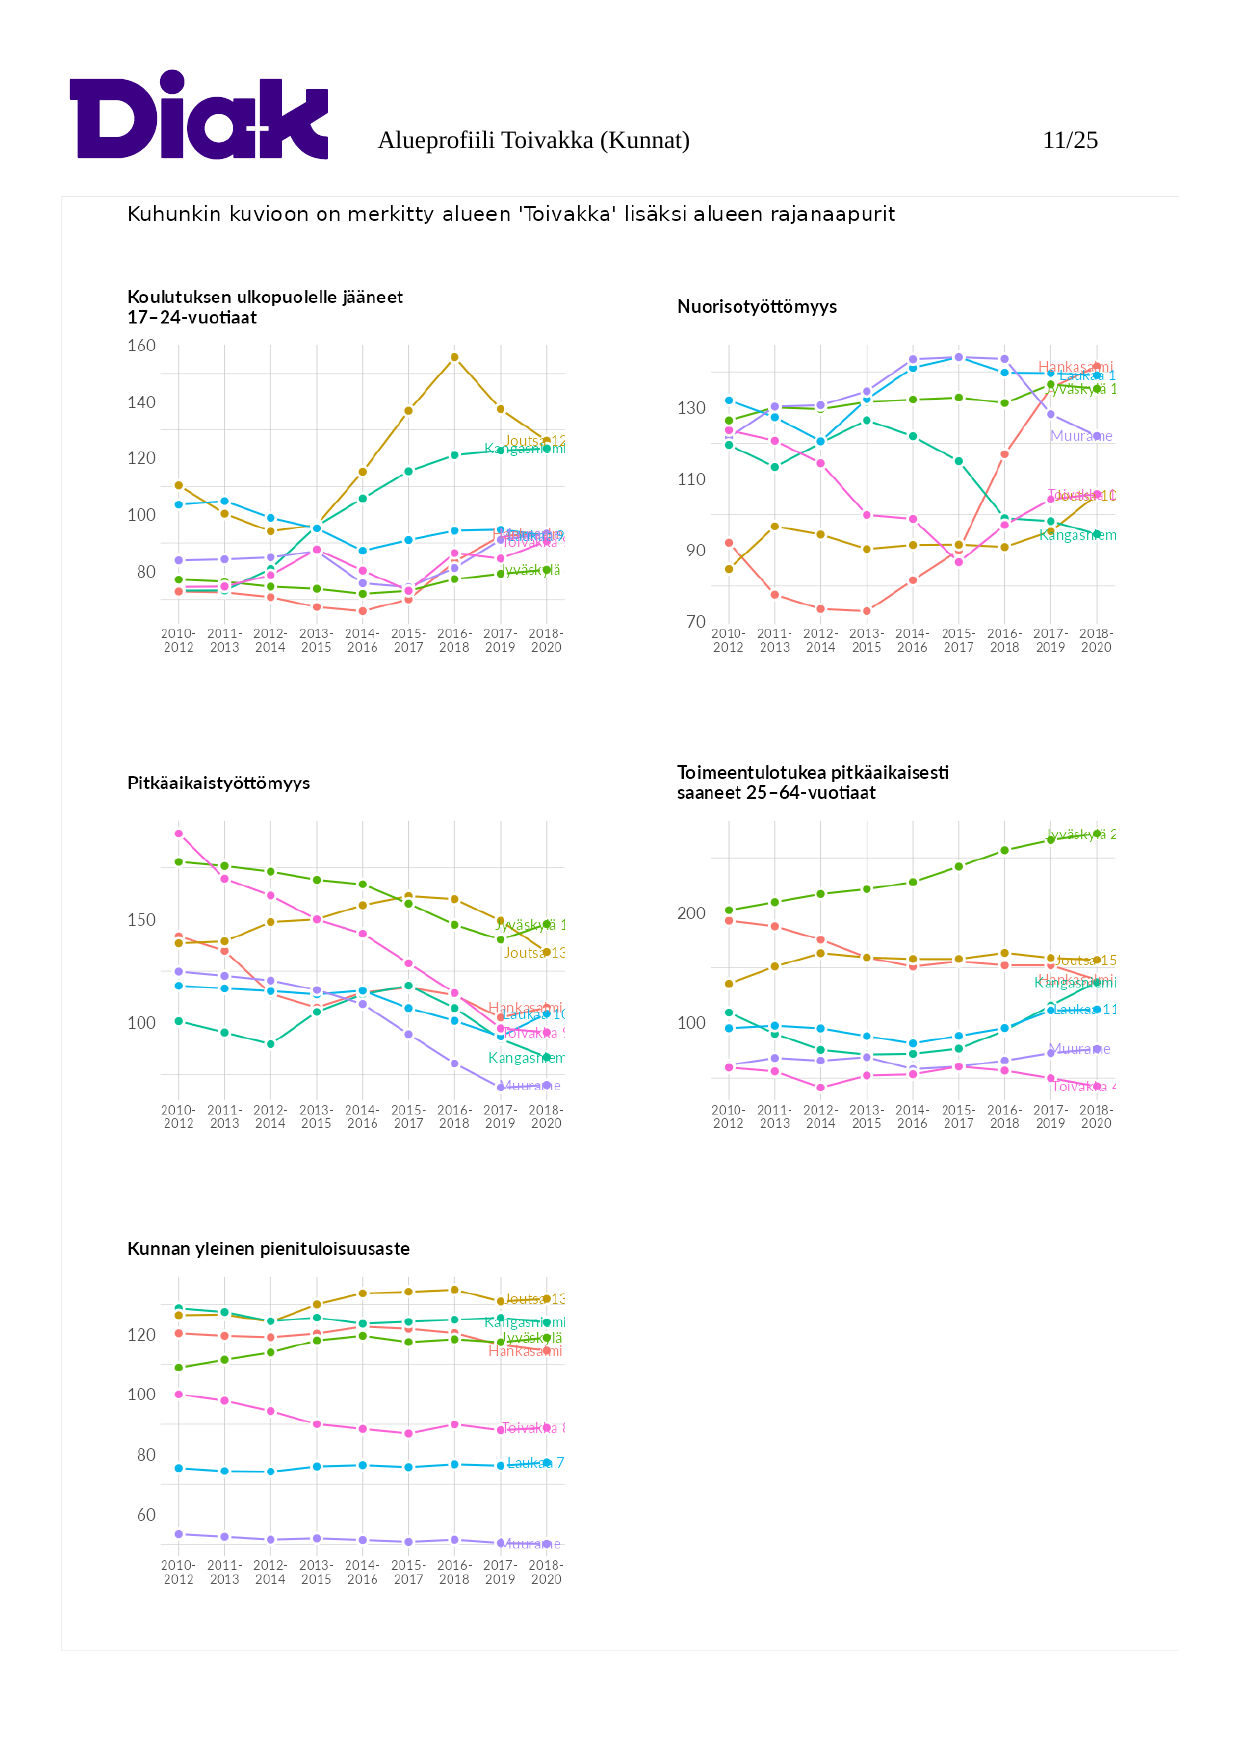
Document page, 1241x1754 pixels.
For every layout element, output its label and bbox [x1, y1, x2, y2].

picture [61, 196, 1179, 1651]
